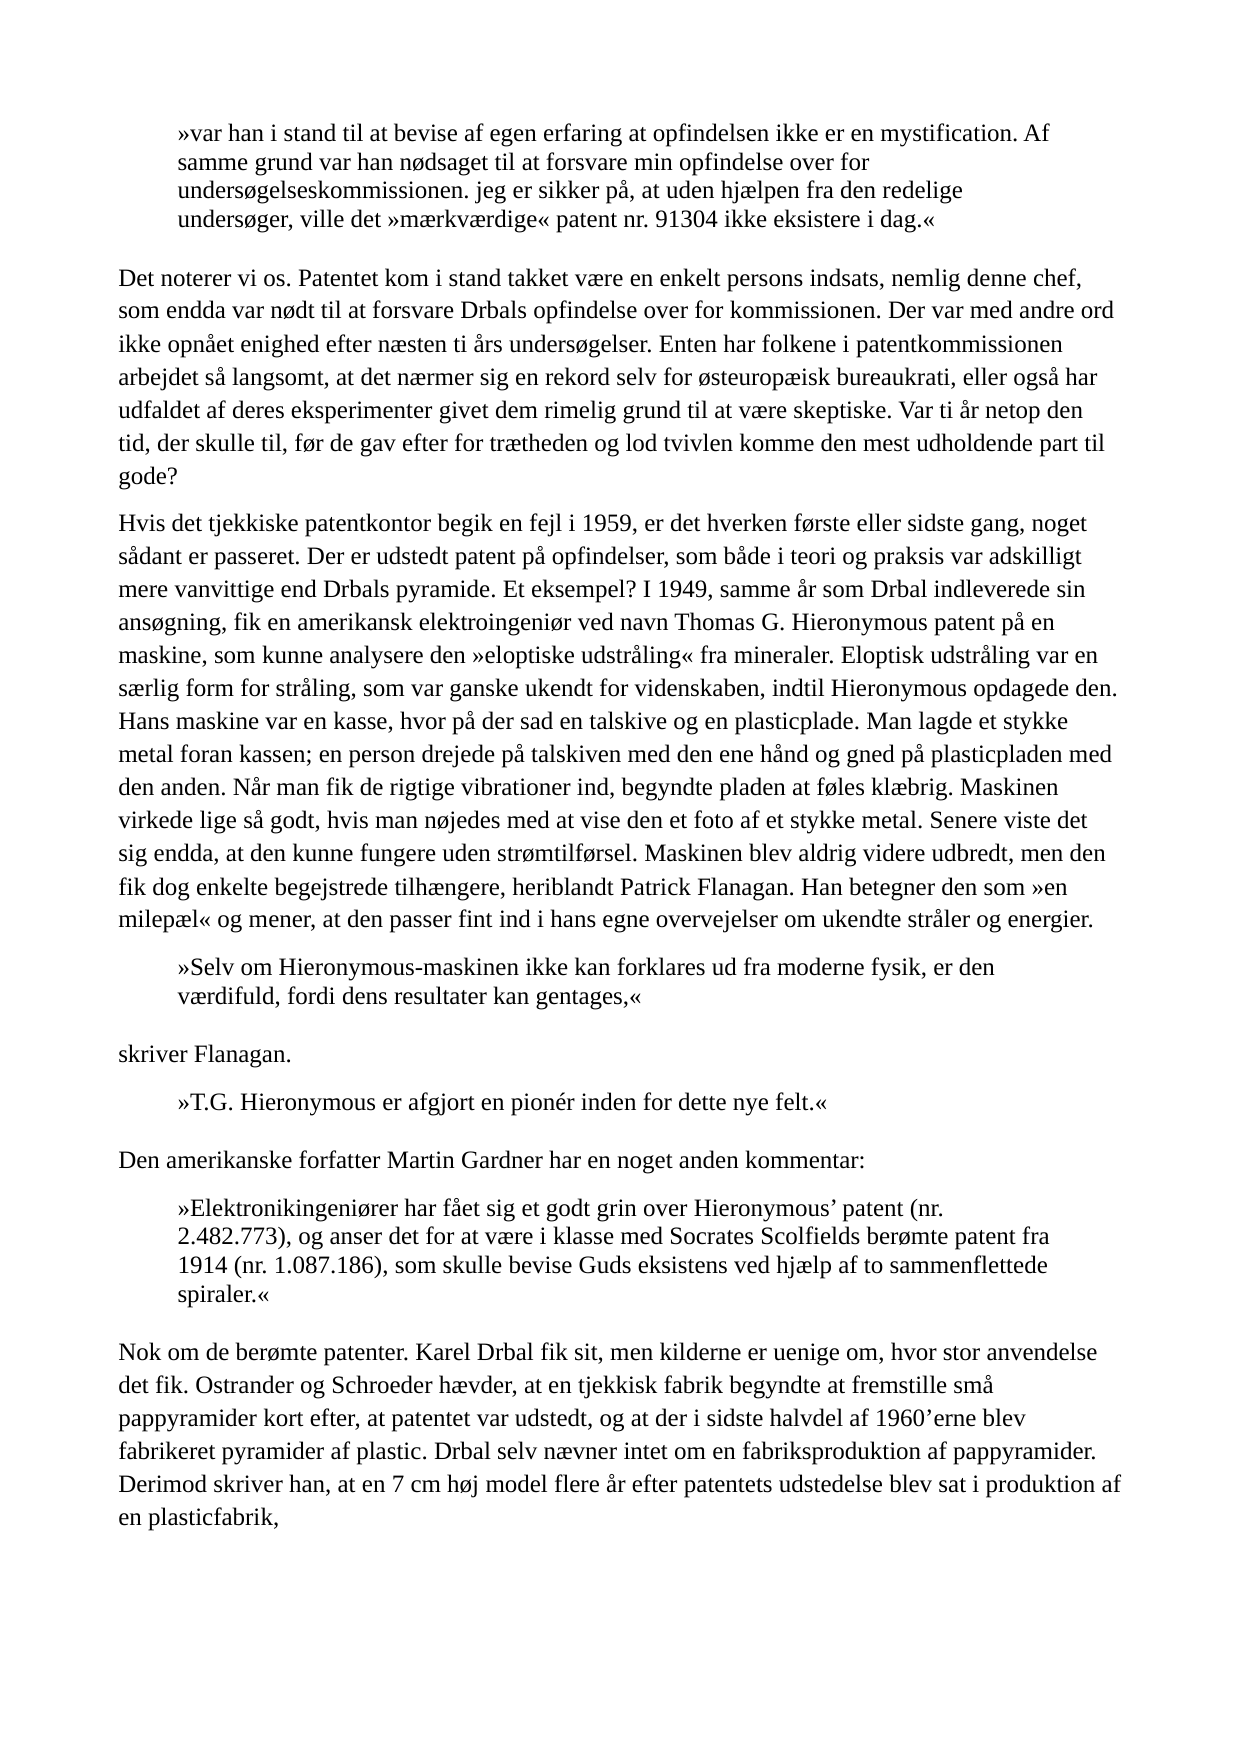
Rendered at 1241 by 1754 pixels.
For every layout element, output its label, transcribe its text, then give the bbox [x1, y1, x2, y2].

text Nok om de berømte patenter. Karel Drbal fik sit, men kilderne er uenige om, hvor stor anvendelse det fik. Ostrander og Schroeder hævder, at en tjekkisk fabrik begyndte at fremstille små pappyramider kort efter, at patentet var udstedt, og at der i sidste halvdel af 1960’erne blev fabrikeret pyramider af plastic. Drbal selv nævner intet om en fabriksproduktion af pappyramider. Derimod skriver han, at en 7 cm høj model flere år efter patentets udstedelse blev sat i produktion af en plasticfabrik, [118, 1337, 1122, 1531]
text »var han i stand til at bevise af egen erfaring at opfindelsen ikke er en mystification. Af samme grund var han nødsaget til at forsvare min opfindelse over for undersøgelseskommissionen. jeg er sikker på, at uden hjælpen fra den redelige undersøger, ville det »mærkværdige« patent nr. 91304 ikke eksistere i dag.« [177, 118, 1063, 233]
text skriver Flanagan. [118, 1039, 1122, 1068]
text Hvis det tjekkiske patentkontor begik en fejl i 1959, er det hverken første eller sidste gang, noget sådant er passeret. Der er udstedt patent på opfindelser, som både i teori og praksis var adskilligt mere vanvittige end Drbals pyramide. Et eksempel? I 1949, samme år som Drbal indleverede sin ansøgning, fik en amerikansk elektroingeniør ved navn Thomas G. Hieronymous patent på en maskine, som kunne analysere den »eloptiske udstråling« fra mineraler. Eloptisk udstråling var en særlig form for stråling, som var ganske ukendt for videnskaben, indtil Hieronymous opdagede den. Hans maskine var en kasse, hvor på der sad en talskive og en plasticplade. Man lagde et stykke metal foran kassen; en person drejede på talskiven med den ene hånd og gned på plasticpladen med den anden. Når man fik de rigtige vibrationer ind, begyndte pladen at føles klæbrig. Maskinen virkede lige så godt, hvis man nøjedes med at vise den et foto af et stykke metal. Senere viste det sig endda, at den kunne fungere uden strømtilførsel. Maskinen blev aldrig videre udbredt, men den fik dog enkelte begejstrede tilhængere, heriblandt Patrick Flanagan. Han betegner den som »en milepæl« og mener, at den passer fint ind i hans egne overvejelser om ukendte stråler og energier. [118, 508, 1122, 933]
text Det noterer vi os. Patentet kom i stand takket være en enkelt persons indsats, nemlig denne chef, som endda var nødt til at forsvare Drbals opfindelse over for kommissionen. Der var med andre ord ikke opnået enighed efter næsten ti års undersøgelser. Enten har folkene i patentkommissionen arbejdet så langsomt, at det nærmer sig en rekord selv for østeuropæisk bureaukrati, eller også har udfaldet af deres eksperimenter givet dem rimelig grund til at være skeptiske. Var ti år netop den tid, der skulle til, før de gav efter for trætheden og lod tvivlen komme den mest udholdende part til gode? [118, 263, 1122, 489]
text »Elektronikingeniører har fået sig et godt grin over Hieronymous’ patent (nr. 2.482.773), og anser det for at være i klasse med Socrates Scolfields berømte patent fra 1914 (nr. 1.087.186), som skulle bevise Guds eksistens ved hjælp af to sammenflettede spiraler.« [177, 1193, 1063, 1308]
text Den amerikanske forfatter Martin Gardner har en noget anden kommentar: [118, 1145, 1122, 1174]
text »T.G. Hieronymous er afgjort en pionér inden for dette nye felt.« [177, 1087, 1063, 1116]
text »Selv om Hieronymous-maskinen ikke kan forklares ud fra moderne fysik, er den værdifuld, fordi dens resultater kan gentages,« [177, 952, 1063, 1010]
